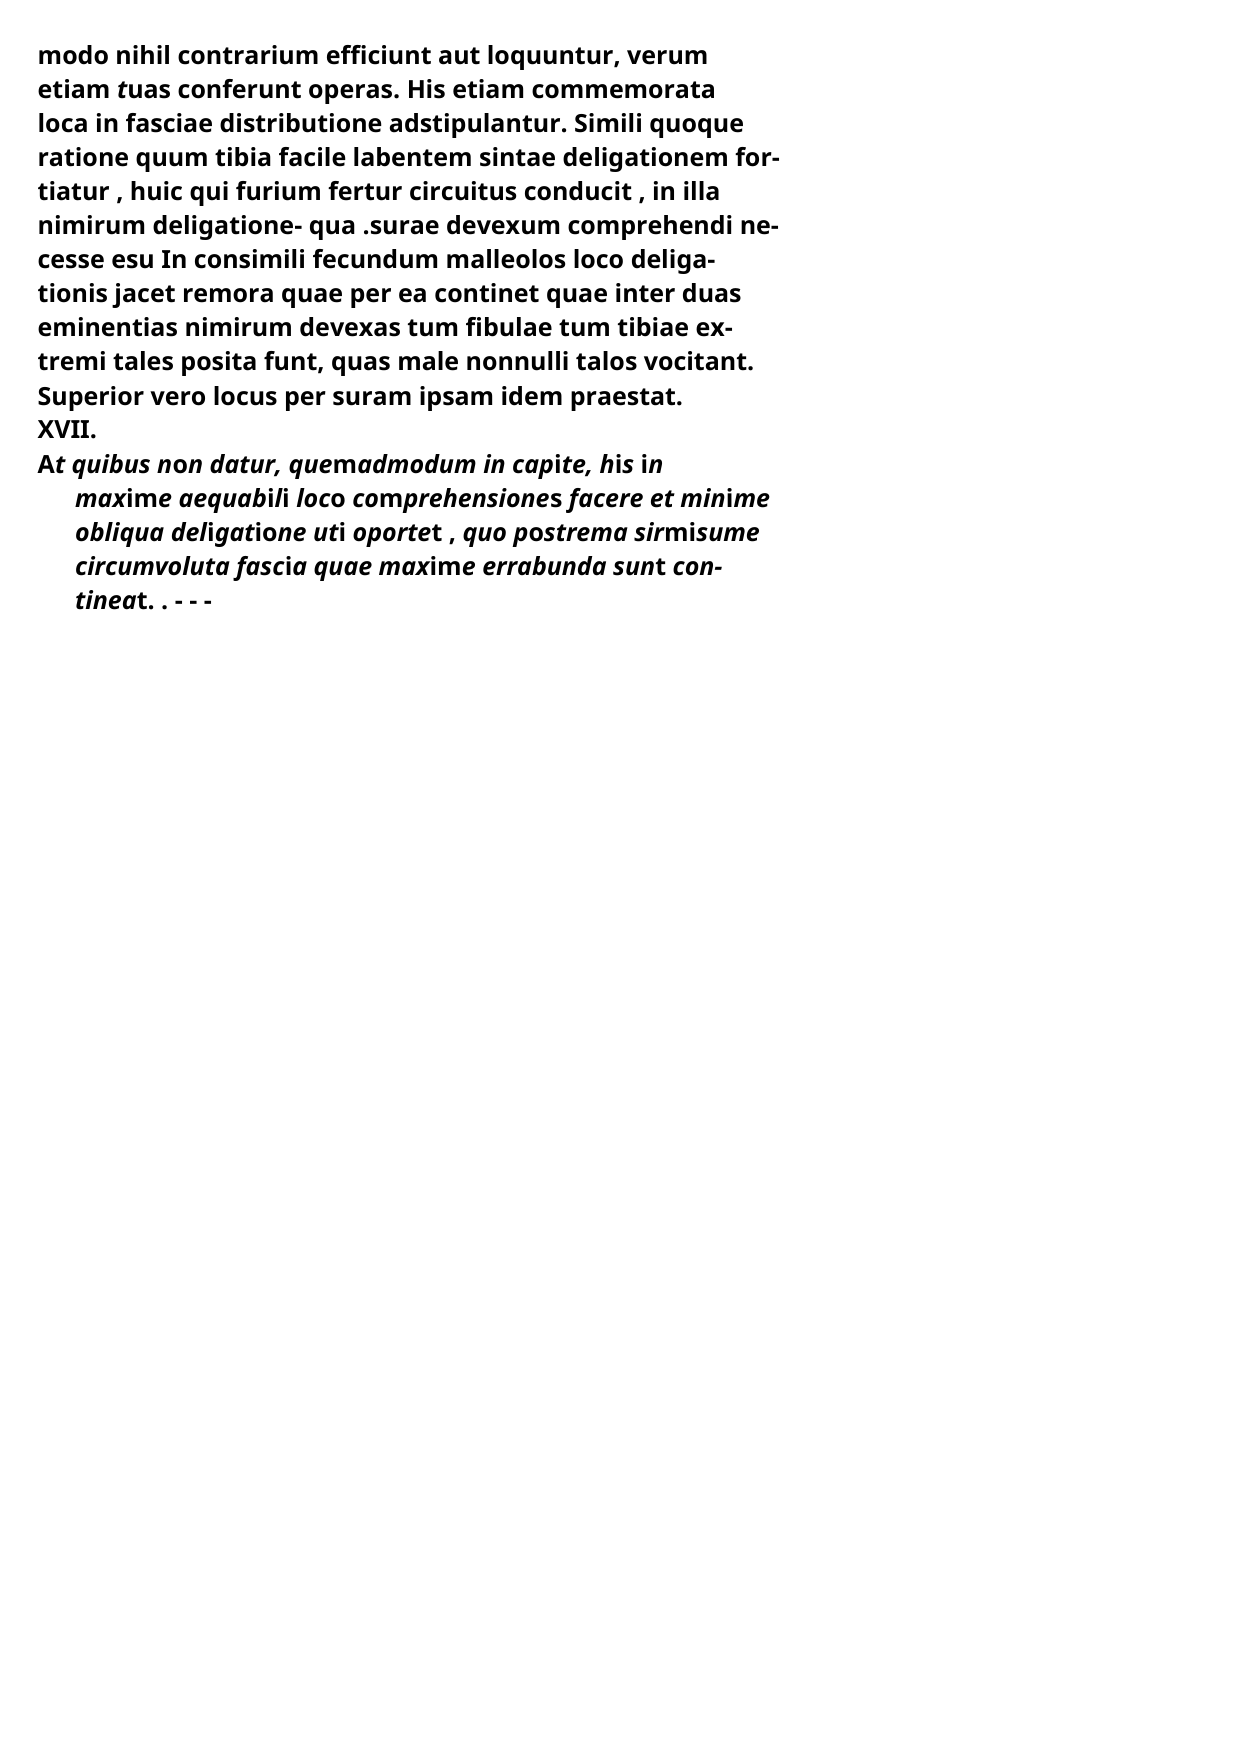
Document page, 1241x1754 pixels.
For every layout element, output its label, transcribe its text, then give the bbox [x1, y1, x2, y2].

text XVII. [37, 412, 1203, 446]
text At quibus non datur, quemadmodum in capite, his in maxime aequabili loco comprehensiones facere et minime obliqua deligatione uti oportet , quo postrema sirmisume circumvoluta fascia quae maxime errabunda sunt con- tineat. . - - - [37, 446, 1203, 617]
text modo nihil contrarium efficiunt aut loquuntur, verum etiam tuas conferunt operas. His etiam commemorata loca in fasciae distributione adstipulantur. Simili quoque ratione quum tibia facile labentem sintae deligationem for- tiatur , huic qui furium fertur circuitus conducit , in illa nimirum deligatione- qua .surae devexum comprehendi ne- cesse esu In consimili fecundum malleolos loco deliga- tionis jacet remora quae per ea continet quae inter duas eminentias nimirum devexas tum fibulae tum tibiae ex- tremi tales posita funt, quas male nonnulli talos vocitant. Superior vero locus per suram ipsam idem praestat. [37, 37, 1203, 412]
